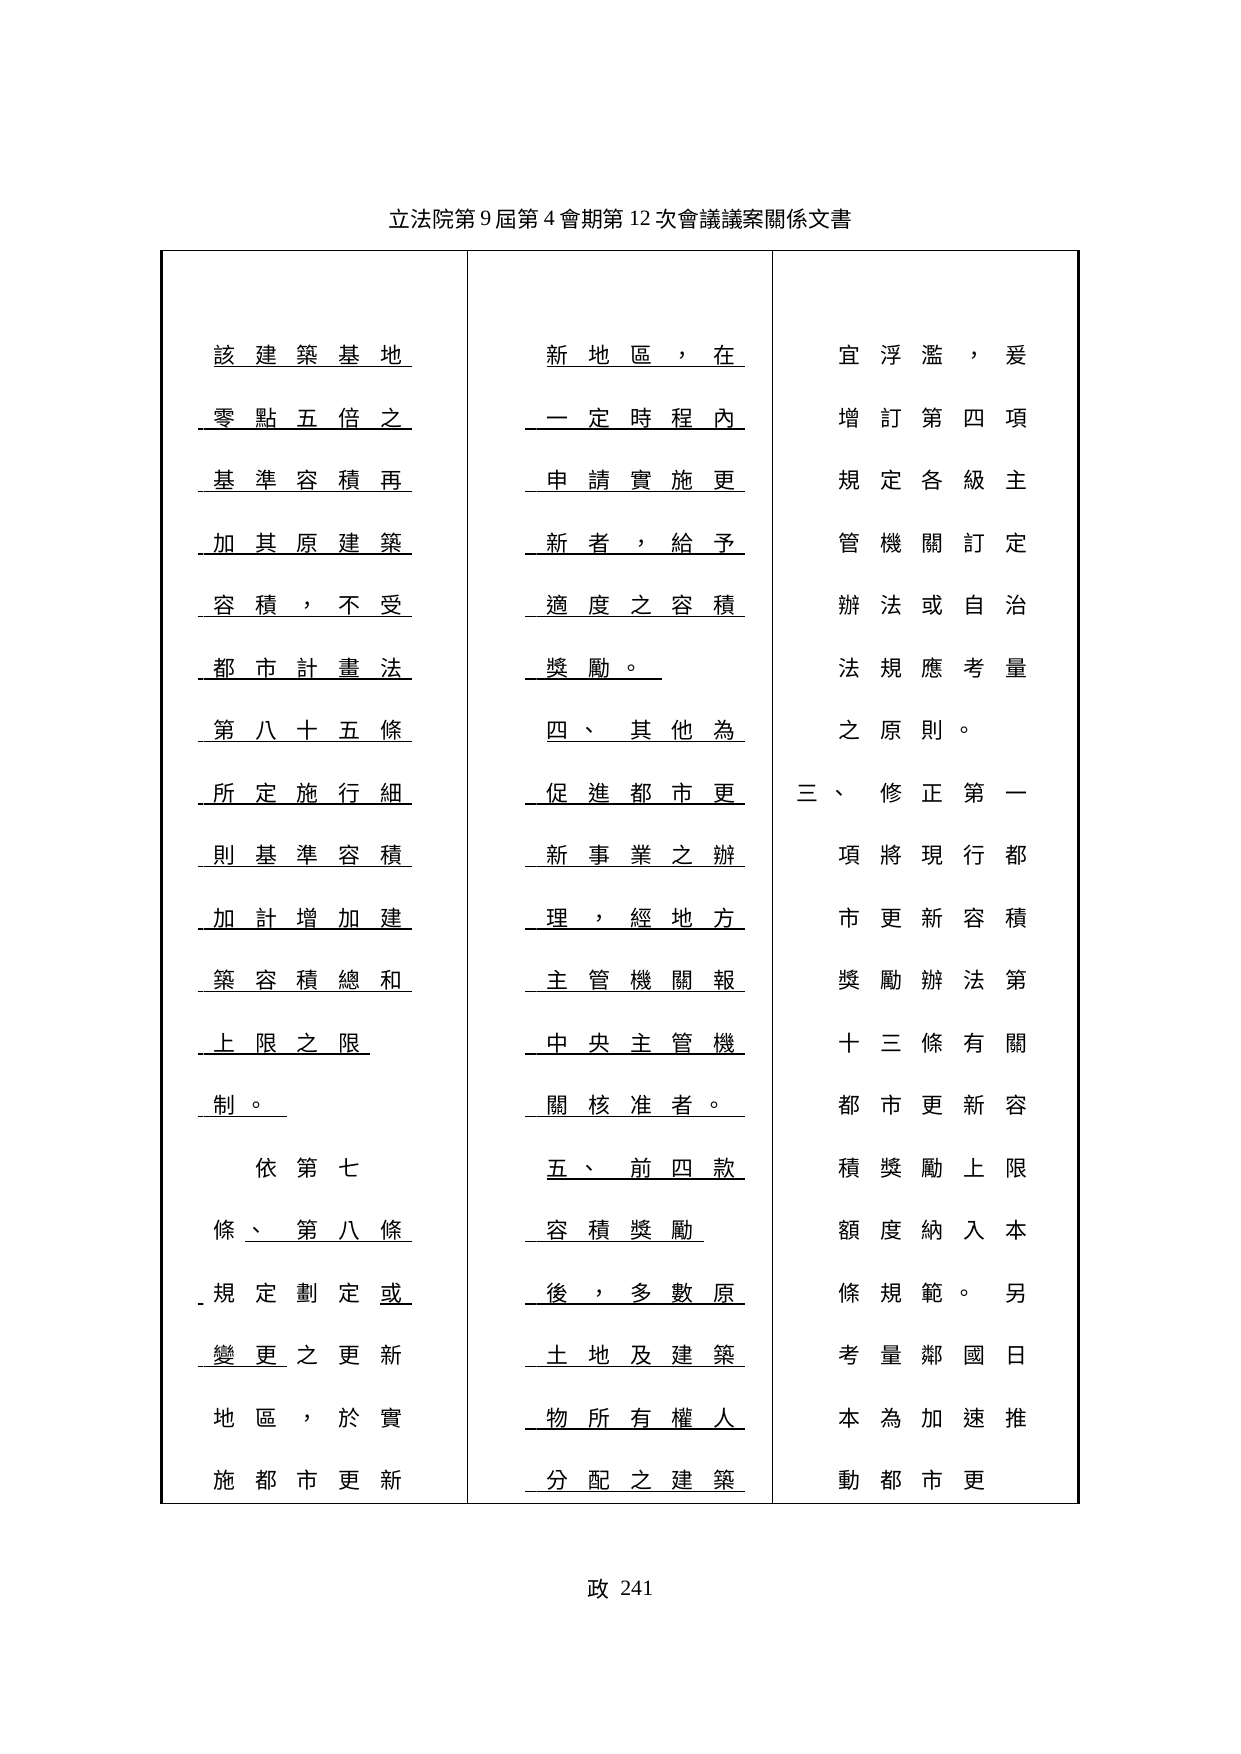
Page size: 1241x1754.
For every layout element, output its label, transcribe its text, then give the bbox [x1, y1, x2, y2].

table_cell 該建築基地零點五倍之基準容積再加其原建築容積，不受都市計畫法第八十五條所定施行細則基準容積加計增加建築容積總和上限之限制。 依第七條、第八條規定劃定或變更之更新地區，於實施都市更新 [163, 251, 467, 1503]
table_cell 宜浮濫，爰增訂第四項規定各級主管機關訂定辦法或自治法規應考量之原則。 三、修正第一項將現行都市更新容積獎勵辦法第十三條有關都市更新容積獎勵上限額度納入本條規範。另考量鄰國日本為加速推動都市更 [773, 251, 1077, 1503]
table_cell 新地區，在一定時程內申請實施更新者，給予適度之容積獎勵。 四、其他為促進都市更新事業之辦理，經地方主管機關報中央主管機關核准者。 五、前四款容積獎勵後，多數原土地及建築物所有權人分配之建築 [468, 251, 772, 1503]
